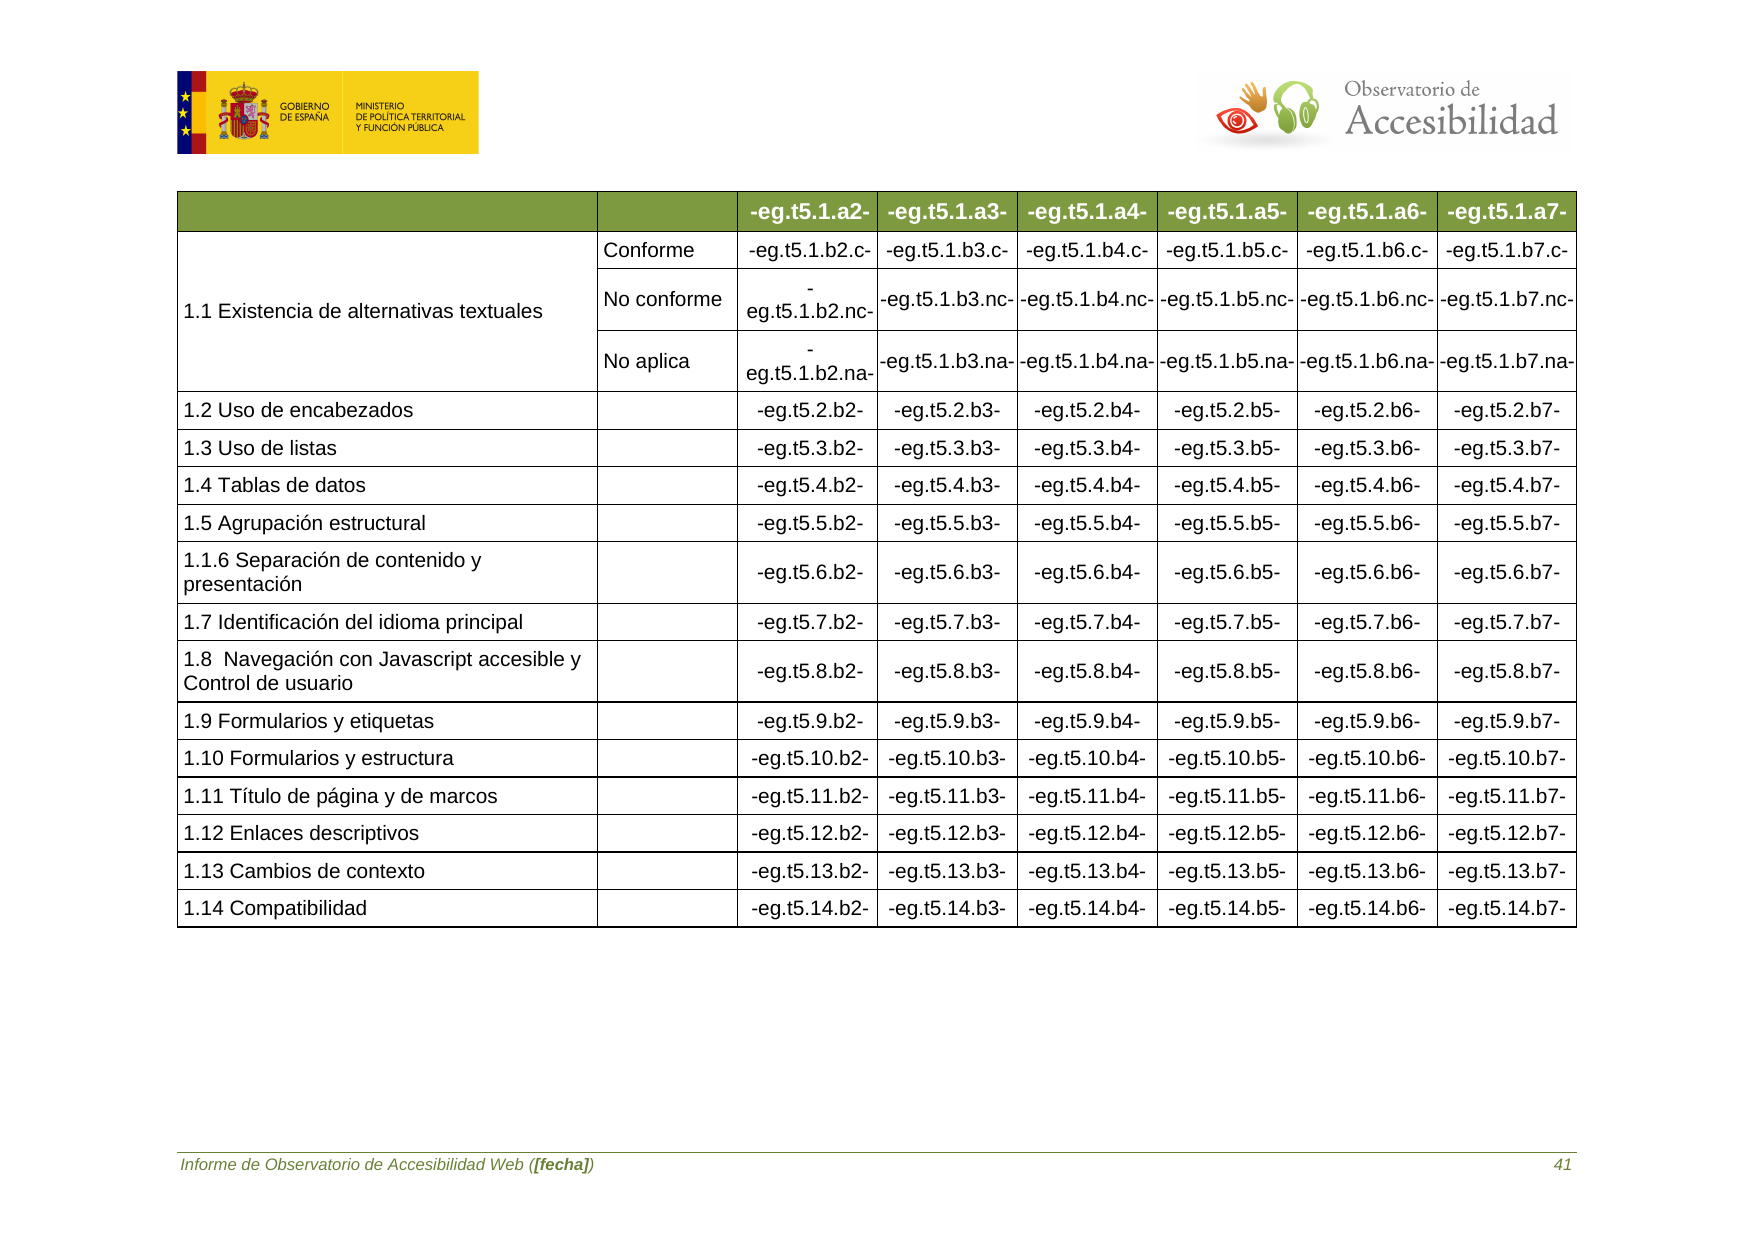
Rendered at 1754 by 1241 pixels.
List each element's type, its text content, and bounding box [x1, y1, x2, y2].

table_cell -eg.t5.3.b3- [878, 430, 1017, 466]
table_cell 1.2 Uso de encabezados [178, 392, 597, 428]
table_cell -eg.t5.2.b2- [738, 392, 877, 428]
table_cell -eg.t5.6.b3- [878, 542, 1017, 602]
picture [177, 71, 479, 154]
table_cell -eg.t5.3.b2- [738, 430, 877, 466]
table_cell -eg.t5.14.b2- [738, 890, 877, 926]
table_cell -eg.t5.8.b2- [738, 641, 877, 701]
table_cell -eg.t5.9.b2- [738, 703, 877, 739]
table_cell -eg.t5.6.b7- [1438, 542, 1576, 602]
table_cell -eg.t5.7.b2- [738, 604, 877, 640]
table_cell [598, 778, 737, 814]
table_cell [598, 392, 737, 428]
table_header -eg.t5.1.a4- [1018, 192, 1157, 231]
table_cell -eg.t5.12.b2- [738, 815, 877, 851]
table_cell 1.11 Título de página y de marcos [178, 778, 597, 814]
table_cell 1.5 Agrupación estructural [178, 505, 597, 541]
table_cell -eg.t5.1.b4.nc- [1018, 269, 1157, 329]
table_cell -eg.t5.1.b5.c- [1158, 232, 1297, 268]
table_cell 1.1.6 Separación de contenido y presentación [178, 542, 597, 602]
table_cell -eg.t5.11.b5- [1158, 778, 1297, 814]
table_cell -eg.t5.5.b5- [1158, 505, 1297, 541]
table_cell -eg.t5.11.b2- [738, 778, 877, 814]
table_cell -eg.t5.10.b7- [1438, 740, 1576, 776]
table_cell -eg.t5.12.b7- [1438, 815, 1576, 851]
table_cell -eg.t5.4.b6- [1298, 467, 1437, 503]
table_cell -eg.t5.12.b3- [878, 815, 1017, 851]
table_header -eg.t5.1.a5- [1158, 192, 1297, 231]
table_cell -eg.t5.3.b7- [1438, 430, 1576, 466]
table_cell 1.12 Enlaces descriptivos [178, 815, 597, 851]
table_cell -eg.t5.2.b3- [878, 392, 1017, 428]
table_cell -eg.t5.4.b5- [1158, 467, 1297, 503]
table_cell 1.10 Formularios y estructura [178, 740, 597, 776]
table_cell -eg.t5.9.b5- [1158, 703, 1297, 739]
table_cell -eg.t5.14.b6- [1298, 890, 1437, 926]
table_header -eg.t5.1.a6- [1298, 192, 1437, 231]
table_cell -eg.t5.14.b7- [1438, 890, 1576, 926]
table_cell 1.14 Compatibilidad [178, 890, 597, 926]
table_cell -eg.t5.2.b7- [1438, 392, 1576, 428]
table_cell -eg.t5.5.b4- [1018, 505, 1157, 541]
table_cell [598, 604, 737, 640]
table_cell -eg.t5.14.b4- [1018, 890, 1157, 926]
table_cell -eg.t5.10.b4- [1018, 740, 1157, 776]
table_cell [598, 815, 737, 851]
table_header -eg.t5.1.a3- [878, 192, 1017, 231]
table_cell -eg.t5.10.b6- [1298, 740, 1437, 776]
table_cell -eg.t5.3.b4- [1018, 430, 1157, 466]
table_cell -eg.t5.1.b2.na- [738, 331, 877, 391]
table_cell -eg.t5.11.b7- [1438, 778, 1576, 814]
table_cell -eg.t5.4.b2- [738, 467, 877, 503]
table_cell -eg.t5.9.b6- [1298, 703, 1437, 739]
table_cell -eg.t5.8.b5- [1158, 641, 1297, 701]
table_cell -eg.t5.1.b3.nc- [878, 269, 1017, 329]
table_cell [598, 467, 737, 503]
table_cell [598, 542, 737, 602]
table_cell -eg.t5.1.b6.c- [1298, 232, 1437, 268]
table_cell -eg.t5.12.b6- [1298, 815, 1437, 851]
table_cell -eg.t5.13.b6- [1298, 853, 1437, 889]
table_cell -eg.t5.1.b7.c- [1438, 232, 1576, 268]
table_cell -eg.t5.2.b4- [1018, 392, 1157, 428]
table_cell [598, 641, 737, 701]
table_cell -eg.t5.4.b4- [1018, 467, 1157, 503]
table_cell -eg.t5.4.b3- [878, 467, 1017, 503]
table_header [598, 192, 737, 231]
table_cell -eg.t5.8.b4- [1018, 641, 1157, 701]
table_cell No aplica [598, 331, 737, 391]
table_cell -eg.t5.13.b2- [738, 853, 877, 889]
table_cell -eg.t5.12.b5- [1158, 815, 1297, 851]
table_cell -eg.t5.1.b2.nc- [738, 269, 877, 329]
table_cell -eg.t5.5.b3- [878, 505, 1017, 541]
picture [1196, 72, 1572, 154]
table_cell -eg.t5.7.b4- [1018, 604, 1157, 640]
table_cell -eg.t5.10.b2- [738, 740, 877, 776]
table_cell [598, 703, 737, 739]
table_cell [598, 890, 737, 926]
table_cell -eg.t5.3.b5- [1158, 430, 1297, 466]
table_cell -eg.t5.13.b7- [1438, 853, 1576, 889]
table_cell -eg.t5.1.b4.na- [1018, 331, 1157, 391]
table_cell -eg.t5.4.b7- [1438, 467, 1576, 503]
table_cell [598, 853, 737, 889]
table_cell [598, 505, 737, 541]
table_header -eg.t5.1.a2- [738, 192, 877, 231]
table_cell -eg.t5.2.b5- [1158, 392, 1297, 428]
table_cell 1.8 Navegación con Javascript accesible y Control de usuario [178, 641, 597, 701]
table_cell -eg.t5.7.b7- [1438, 604, 1576, 640]
table_cell -eg.t5.3.b6- [1298, 430, 1437, 466]
table_cell -eg.t5.6.b5- [1158, 542, 1297, 602]
table_cell -eg.t5.5.b6- [1298, 505, 1437, 541]
table_cell -eg.t5.13.b5- [1158, 853, 1297, 889]
table_cell -eg.t5.13.b4- [1018, 853, 1157, 889]
table_cell 1.1 Existencia de alternativas textuales [178, 232, 597, 391]
table_cell -eg.t5.6.b2- [738, 542, 877, 602]
table_cell -eg.t5.7.b3- [878, 604, 1017, 640]
table_cell -eg.t5.6.b6- [1298, 542, 1437, 602]
table_cell 1.4 Tablas de datos [178, 467, 597, 503]
table_header [178, 192, 597, 231]
table_cell -eg.t5.1.b6.nc- [1298, 269, 1437, 329]
table_cell -eg.t5.5.b7- [1438, 505, 1576, 541]
table_cell -eg.t5.1.b4.c- [1018, 232, 1157, 268]
table_cell -eg.t5.7.b6- [1298, 604, 1437, 640]
table_cell -eg.t5.1.b7.na- [1438, 331, 1576, 391]
table_cell -eg.t5.14.b5- [1158, 890, 1297, 926]
table_cell -eg.t5.14.b3- [878, 890, 1017, 926]
table_cell -eg.t5.1.b3.c- [878, 232, 1017, 268]
table_cell -eg.t5.1.b2.c- [738, 232, 877, 268]
table_cell -eg.t5.11.b6- [1298, 778, 1437, 814]
table_cell -eg.t5.8.b3- [878, 641, 1017, 701]
table_cell -eg.t5.1.b3.na- [878, 331, 1017, 391]
table_cell -eg.t5.2.b6- [1298, 392, 1437, 428]
table_cell Conforme [598, 232, 737, 268]
table_cell -eg.t5.5.b2- [738, 505, 877, 541]
table_cell -eg.t5.1.b5.nc- [1158, 269, 1297, 329]
table_cell 1.13 Cambios de contexto [178, 853, 597, 889]
table_cell 1.9 Formularios y etiquetas [178, 703, 597, 739]
table_header -eg.t5.1.a7- [1438, 192, 1576, 231]
table_cell -eg.t5.9.b7- [1438, 703, 1576, 739]
table_cell -eg.t5.8.b7- [1438, 641, 1576, 701]
table_cell -eg.t5.1.b6.na- [1298, 331, 1437, 391]
table_cell -eg.t5.10.b5- [1158, 740, 1297, 776]
table_cell -eg.t5.9.b4- [1018, 703, 1157, 739]
table_cell -eg.t5.10.b3- [878, 740, 1017, 776]
table_cell -eg.t5.7.b5- [1158, 604, 1297, 640]
table_cell -eg.t5.13.b3- [878, 853, 1017, 889]
table_cell [598, 430, 737, 466]
table_cell -eg.t5.9.b3- [878, 703, 1017, 739]
table_cell No conforme [598, 269, 737, 329]
table_cell -eg.t5.8.b6- [1298, 641, 1437, 701]
table_cell -eg.t5.11.b3- [878, 778, 1017, 814]
table_cell -eg.t5.1.b5.na- [1158, 331, 1297, 391]
table_cell -eg.t5.11.b4- [1018, 778, 1157, 814]
table_cell -eg.t5.1.b7.nc- [1438, 269, 1576, 329]
table_cell -eg.t5.12.b4- [1018, 815, 1157, 851]
table_cell -eg.t5.6.b4- [1018, 542, 1157, 602]
table_cell 1.7 Identificación del idioma principal [178, 604, 597, 640]
table_cell 1.3 Uso de listas [178, 430, 597, 466]
table_cell [598, 740, 737, 776]
